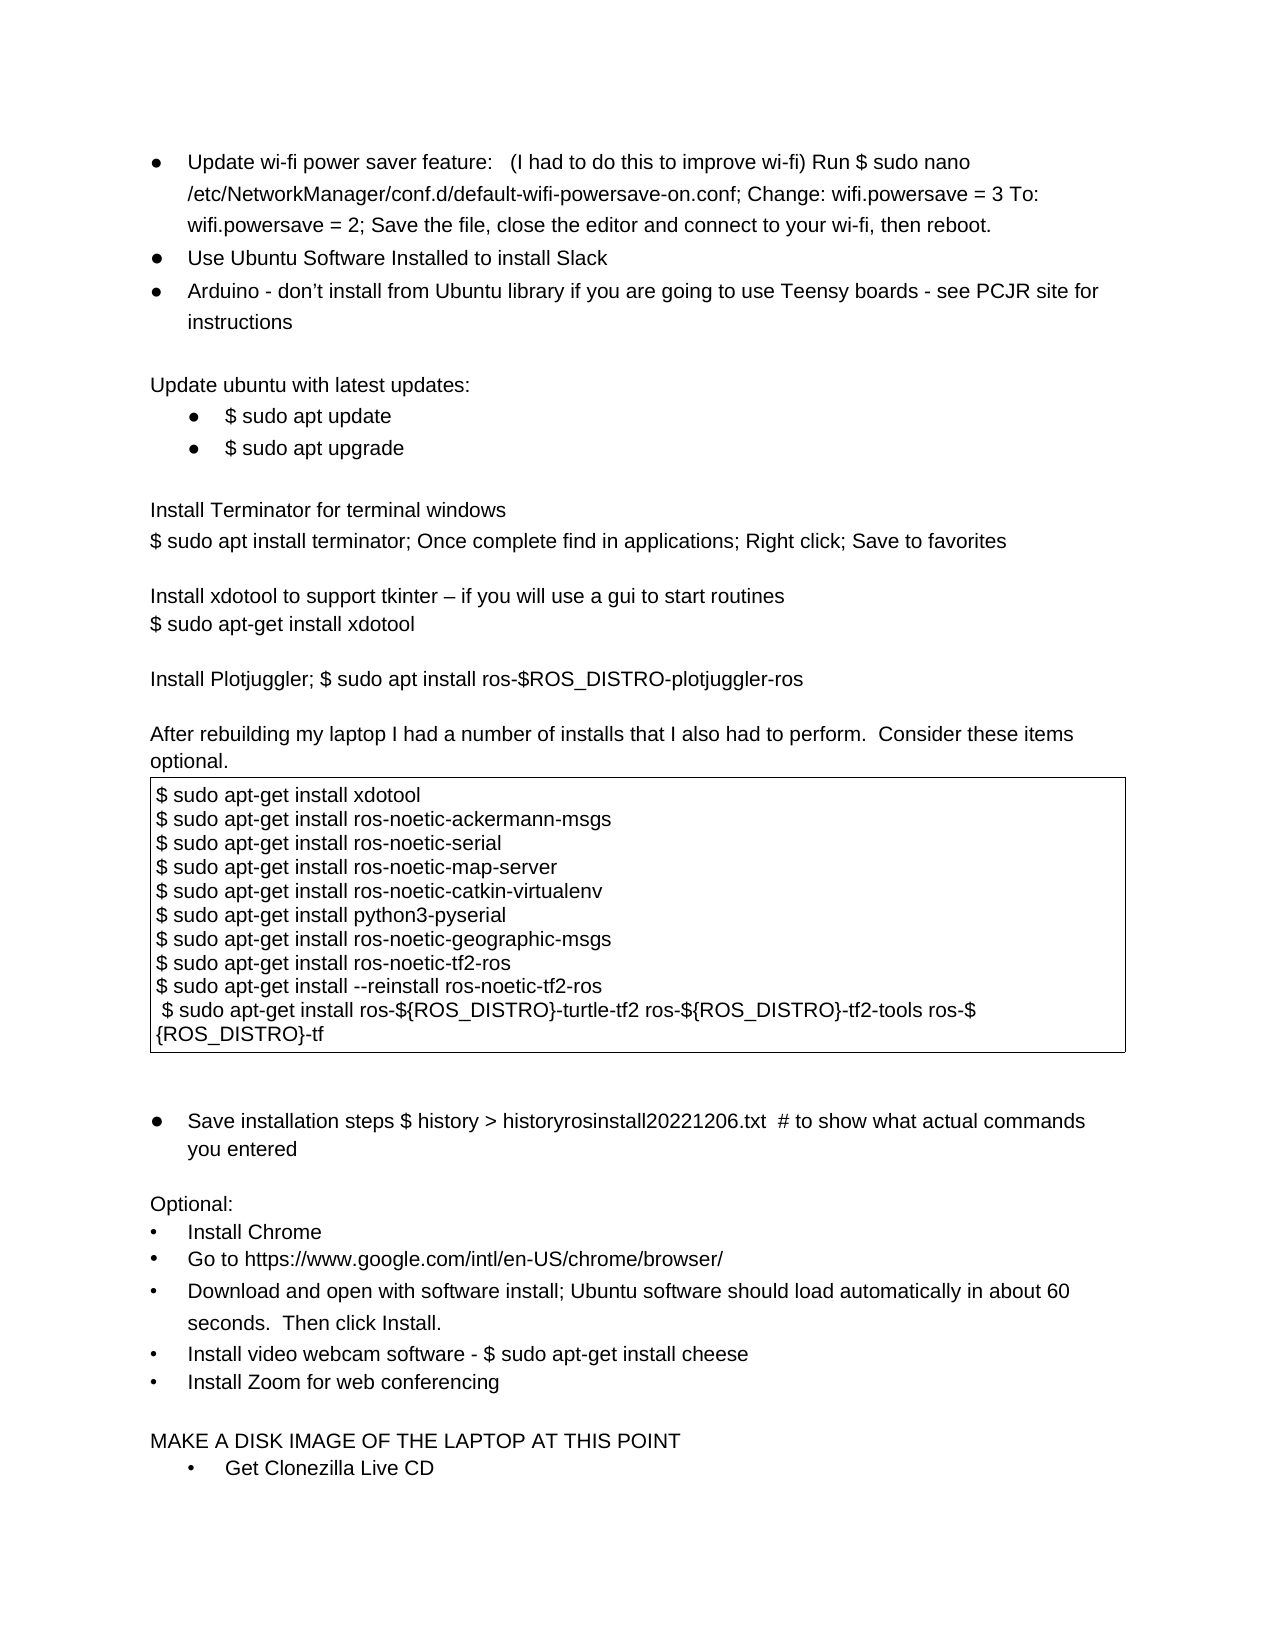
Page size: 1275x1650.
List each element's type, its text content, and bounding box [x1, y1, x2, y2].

text Install Plotjuggler; $ sudo apt install ros-$ROS_DISTRO-plotjuggler-ros [150, 667, 1125, 691]
text $ sudo apt-get install xdotool [150, 612, 1125, 636]
list Get Clonezilla Live CD [187, 1456, 1125, 1480]
text Install Terminator for terminal windows [150, 498, 1125, 522]
list Go to https://www.google.com/intl/en-US/chrome/browser/ [150, 1247, 1125, 1272]
list Install video webcam software - $ sudo apt-get install cheese [150, 1342, 1125, 1366]
list $ sudo apt upgrade [187, 435, 1125, 459]
text Install xdotool to support tkinter – if you will use a gui to start routines [150, 584, 1125, 608]
list Install Zoom for web conferencing [150, 1369, 1125, 1393]
table_header $ sudo apt-get install xdotool $ sudo apt-get install ros-noetic-ackermann-msgs $ sudo apt-get install ros-noetic-serial $ sudo apt-get install ros-noetic-map-server $ sudo apt-get install ros-noetic-catkin-virtualenv $ sudo apt-get install python3-pyserial $ sudo apt-get install ros-noetic-geographic-msgs $ sudo apt-get install ros-noetic-tf2-ros $ sudo apt-get install --reinstall ros-noetic-tf2-ros $ sudo apt-get install ros-${ROS_DISTRO}-turtle-tf2 ros-${ROS_DISTRO}-tf2-tools ros-${ROS_DISTRO}-tf [151, 778, 1125, 1052]
list Use Ubuntu Software Installed to install Slack [150, 244, 1125, 270]
text After rebuilding my laptop I had a number of installs that I also had to perform. Consider these items optional. [150, 722, 1125, 773]
text Update ubuntu with latest updates: [150, 373, 1125, 397]
text MAKE A DISK IMAGE OF THE LAPTOP AT THIS POINT [150, 1428, 1125, 1452]
list Save installation steps $ history > historyrosinstall20221206.txt # to show what actual commands you entered [150, 1107, 1125, 1161]
list Update wi-fi power saver feature: (I had to do this to improve wi-fi) Run $ sudo nano /etc/NetworkManager/conf.d/default-wifi-powersave-on.conf; Change: wifi.powersave = 3 To: wifi.powersave = 2; Save the file, close the editor and connect to your wi-fi, then reboot. [150, 150, 1125, 237]
list $ sudo apt install terminator; Once complete find in applications; Right click; Save to favorites [150, 529, 1125, 553]
list Download and open with software install; Ubuntu software should load automatically in about 60 seconds. Then click Install. [150, 1279, 1125, 1334]
list Install Chrome [150, 1219, 1125, 1243]
list $ sudo apt update [187, 404, 1125, 428]
text Optional: [150, 1192, 1125, 1216]
list Arduino - don’t install from Ubuntu library if you are going to use Teensy boards - see PCJR site for instructions [150, 278, 1125, 334]
